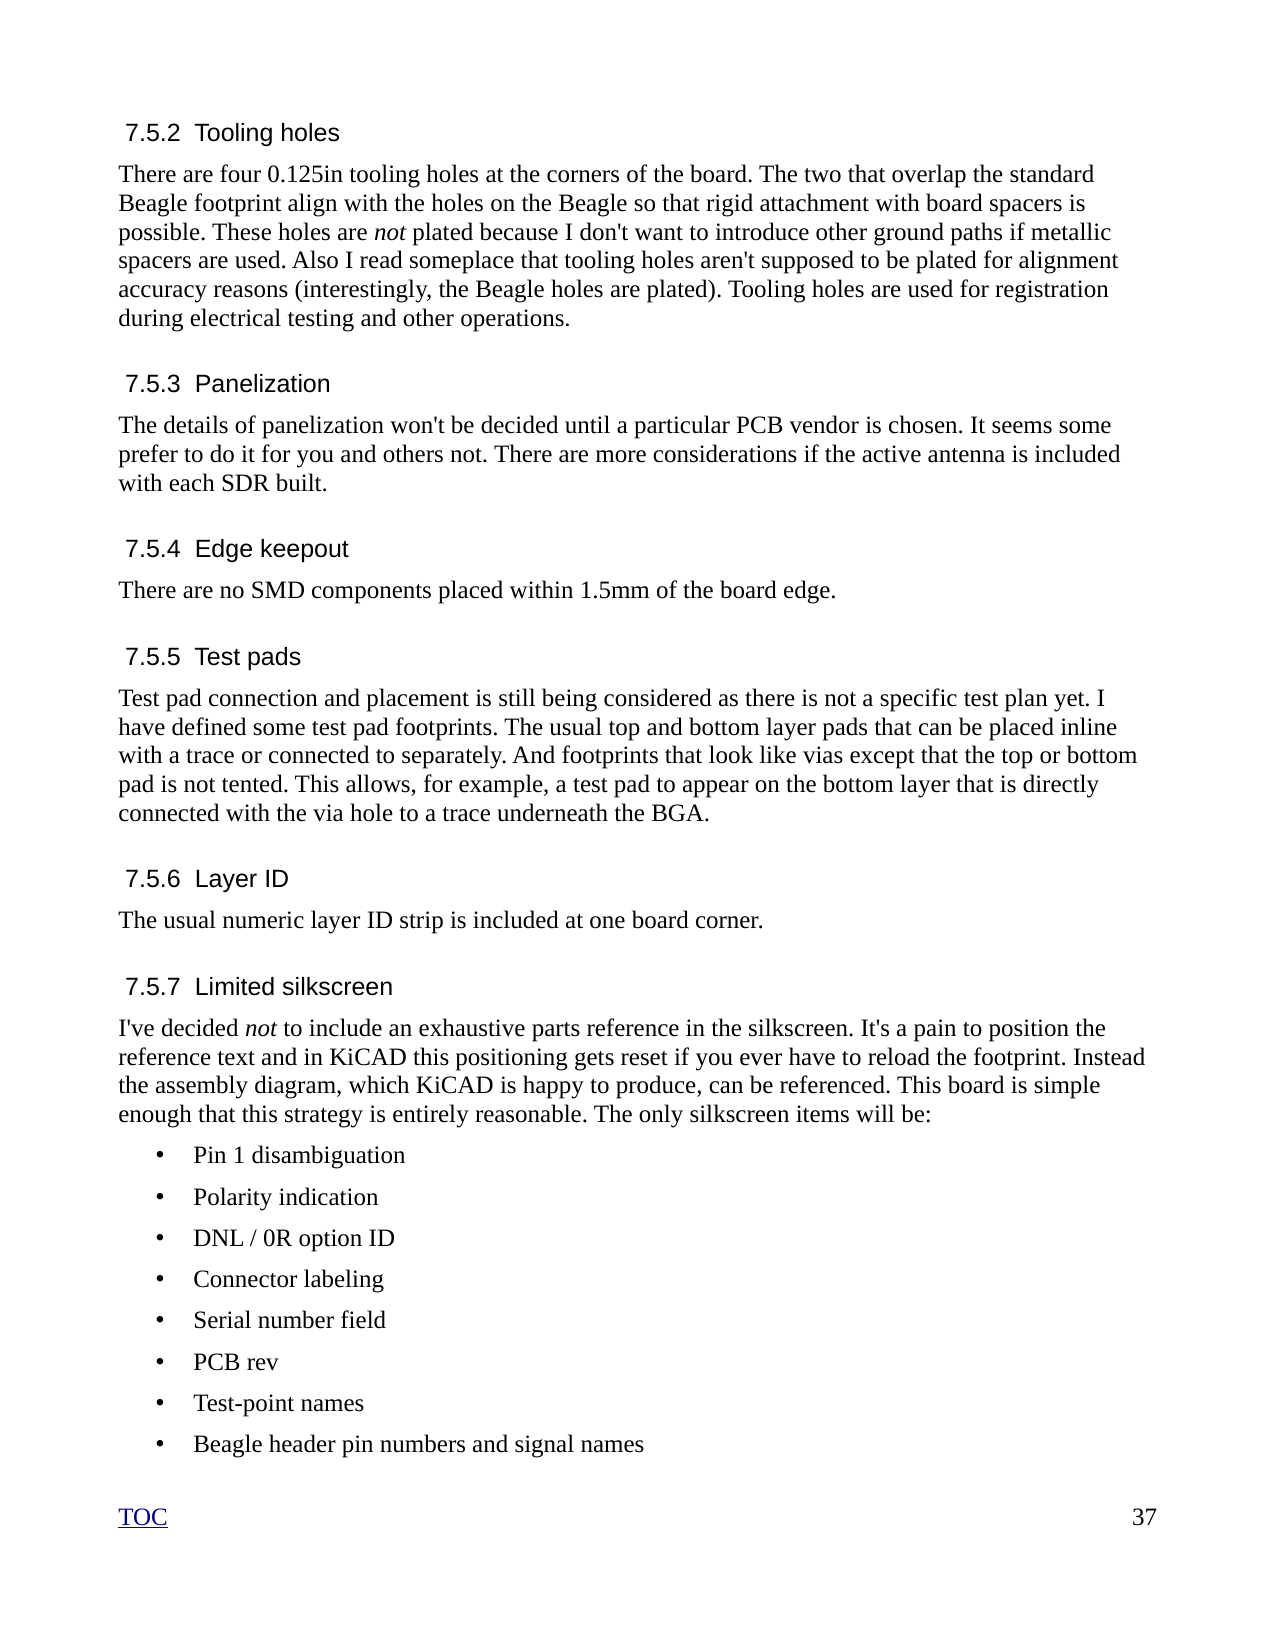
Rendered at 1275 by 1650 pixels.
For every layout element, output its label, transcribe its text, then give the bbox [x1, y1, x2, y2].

list Pin 1 disambiguation [156, 1141, 1157, 1169]
list DNL / 0R option ID [156, 1223, 1157, 1252]
list Polarity indication [156, 1182, 1157, 1211]
text I've decided not to include an exhaustive parts reference in the silkscreen. It's a pain to position the reference text and in KiCAD this positioning gets reset if you ever have to reload the footprint. Instead the assembly diagram, which KiCAD is happy to produce, can be referenced. This board is simple enough that this strategy is entirely reasonable. The only silkscreen items will be: [118, 1013, 1157, 1128]
text There are no SMD components placed within 1.5mm of the board edge. [118, 576, 1157, 604]
subtitle Panelization [118, 369, 1157, 398]
list Test-point names [156, 1388, 1157, 1417]
text The usual numeric layer ID strip is included at one board corner. [118, 906, 1157, 934]
list Serial number field [156, 1306, 1157, 1334]
text Test pad connection and placement is still being considered as there is not a specific test plan yet. I have defined some test pad footprints. The usual top and bottom layer pads that can be placed inline with a trace or connected to separately. And footprints that look like vias except that the top or bottom pad is not tented. This allows, for example, a test pad to appear on the bottom layer that is directly connected with the via hole to a trace underneath the BGA. [118, 683, 1157, 827]
text The details of panelization won't be decided until a particular PCB vendor is chosen. It seems some prefer to do it for you and others not. There are more considerations if the active antenna is included with each SDR built. [118, 411, 1157, 497]
list Connector labeling [156, 1264, 1157, 1293]
subtitle Edge keepout [118, 534, 1157, 563]
subtitle Tooling holes [118, 118, 1157, 147]
subtitle Layer ID [118, 864, 1157, 893]
subtitle Test pads [118, 642, 1157, 671]
subtitle Limited silkscreen [118, 972, 1157, 1001]
list Beagle header pin numbers and signal names [156, 1429, 1157, 1458]
list PCB rev [156, 1347, 1157, 1376]
text There are four 0.125in tooling holes at the corners of the board. The two that overlap the standard Beagle footprint align with the holes on the Beagle so that rigid attachment with board spacers is possible. These holes are not plated because I don't want to introduce other ground paths if metallic spacers are used. Also I read someplace that tooling holes aren't supposed to be plated for alignment accuracy reasons (interestingly, the Beagle holes are plated). Tooling holes are used for registration during electrical testing and other operations. [118, 159, 1157, 332]
